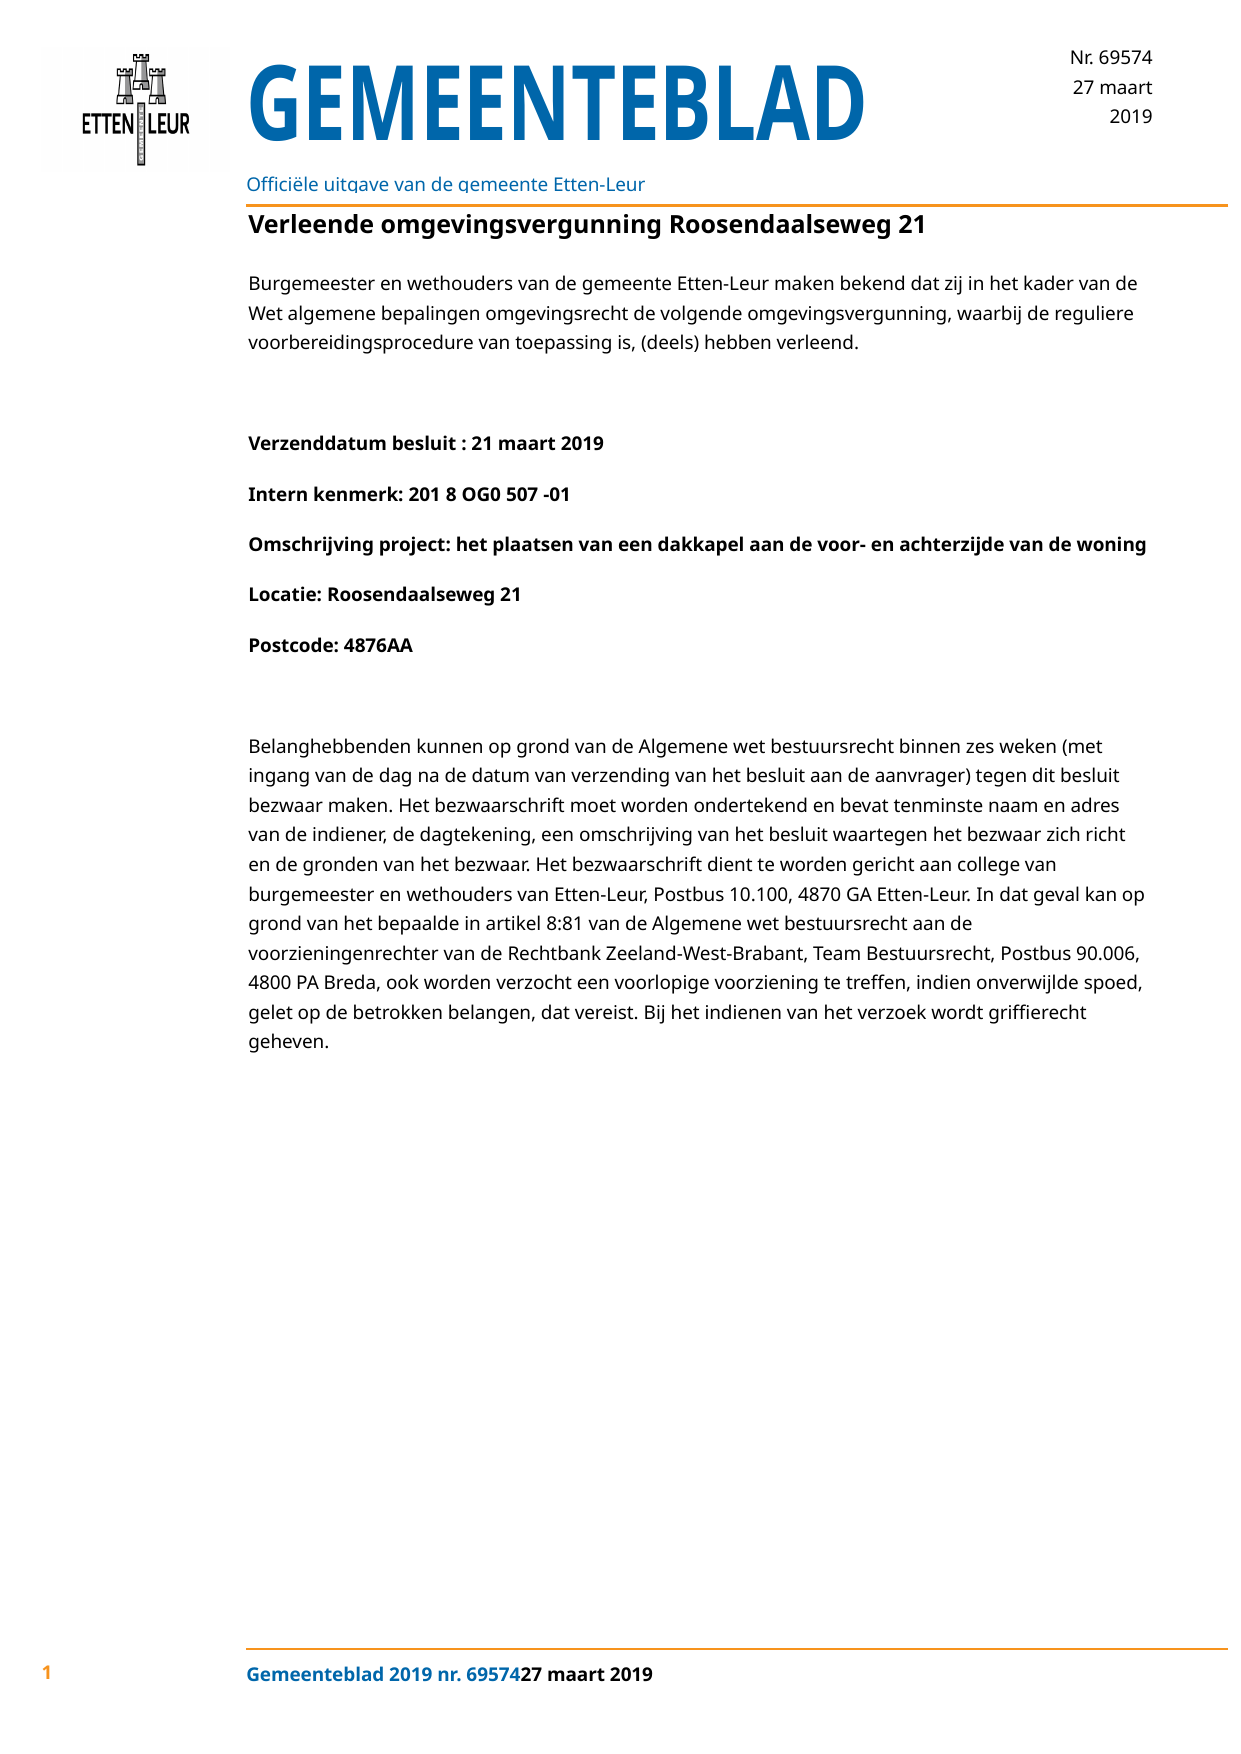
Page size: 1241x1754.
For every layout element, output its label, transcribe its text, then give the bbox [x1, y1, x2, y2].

text Omschrijving project: het plaatsen van een dakkapel aan de voor- en achterzijde van de woning [248, 531, 1152, 557]
text Verzenddatum besluit : 21 maart 2019 [248, 430, 1152, 456]
text Belanghebbenden kunnen op grond van de Algemene wet bestuursrecht binnen zes weken (met ingang van de dag na de datum van verzending van het besluit aan de aanvrager) tegen dit besluit bezwaar maken. Het bezwaarschrift moet worden ondertekend en bevat tenminste naam en adres van de indiener, de dagtekening, een omschrijving van het besluit waartegen het bezwaar zich richt en de gronden van het bezwaar. Het bezwaarschrift dient te worden gericht aan college van burgemeester en wethouders van Etten-Leur, Postbus 10.100, 4870 GA Etten-Leur. In dat geval kan op grond van het bepaalde in artikel 8:81 van de Algemene wet bestuursrecht aan de voorzieningenrechter van de Rechtbank Zeeland-West-Brabant, Team Bestuursrecht, Postbus 90.006, 4800 PA Breda, ook worden verzocht een voorlopige voorziening te treffen, indien onverwijlde spoed, gelet op de betrokken belangen, dat vereist. Bij het indienen van het verzoek wordt griffierecht geheven. [248, 733, 1152, 1054]
text Verleende omgevingsvergunning Roosendaalseweg 21 [248, 207, 1152, 241]
picture [41, 47, 231, 172]
text Burgemeester en wethouders van de gemeente Etten-Leur maken bekend dat zij in het kader van de Wet algemene bepalingen omgevingsrecht de volgende omgevingsvergunning, waarbij de reguliere voorbereidingsprocedure van toepassing is, (deels) hebben verleend. [248, 270, 1152, 355]
text Postcode: 4876AA [248, 632, 1152, 658]
text Intern kenmerk: 201 8 OG0 507 -01 [248, 481, 1152, 506]
text Locatie: Roosendaalseweg 21 [248, 582, 1152, 607]
